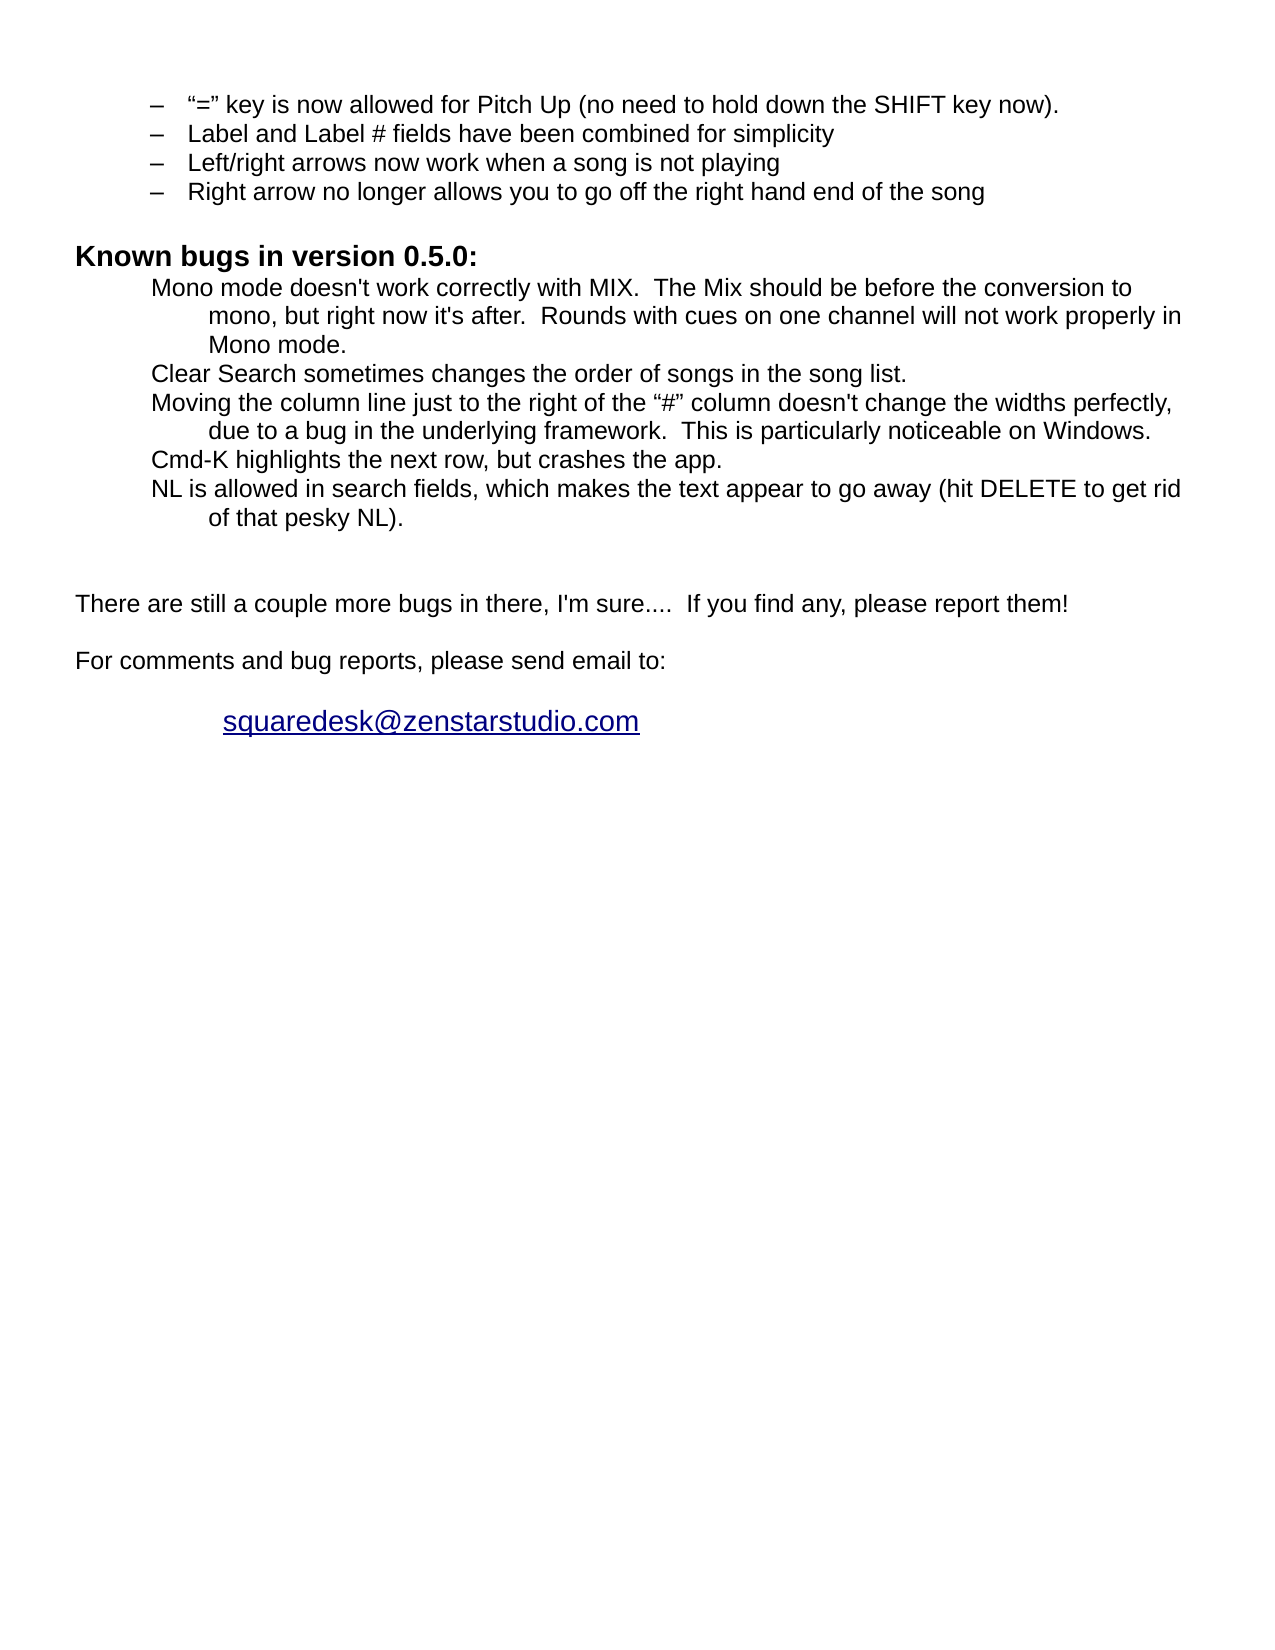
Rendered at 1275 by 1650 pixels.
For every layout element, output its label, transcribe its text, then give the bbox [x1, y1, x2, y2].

text Clear Search sometimes changes the order of songs in the song list. [151, 359, 1200, 387]
list Label and Label # fields have been combined for simplicity [150, 119, 1200, 148]
text NL is allowed in search fields, which makes the text appear to go away (hit DELETE to get rid of that pesky NL). [151, 474, 1200, 531]
text Cmd-K highlights the next row, but crashes the app. [151, 445, 1200, 474]
list “=” key is now allowed for Pitch Up (no need to hold down the SHIFT key now). [150, 90, 1200, 119]
text Moving the column line just to the right of the “#” column doesn't change the widths perfectly, due to a bug in the underlying framework. This is particularly noticeable on Windows. [151, 387, 1200, 445]
list Left/right arrows now work when a song is not playing [150, 148, 1200, 177]
list Right arrow no longer allows you to go off the right hand end of the song [150, 177, 1200, 205]
text Mono mode doesn't work correctly with MIX. The Mix should be before the conversion to mono, but right now it's after. Rounds with cues on one channel will not work properly in Mono mode. [151, 272, 1200, 359]
text Known bugs in version 0.5.0: [75, 239, 1200, 272]
text squaredesk@zenstarstudio.com [75, 704, 1200, 737]
text There are still a couple more bugs in there, I'm sure.... If you find any, please report them! [75, 589, 1200, 617]
text For comments and bug reports, please send email to: [75, 646, 1200, 675]
